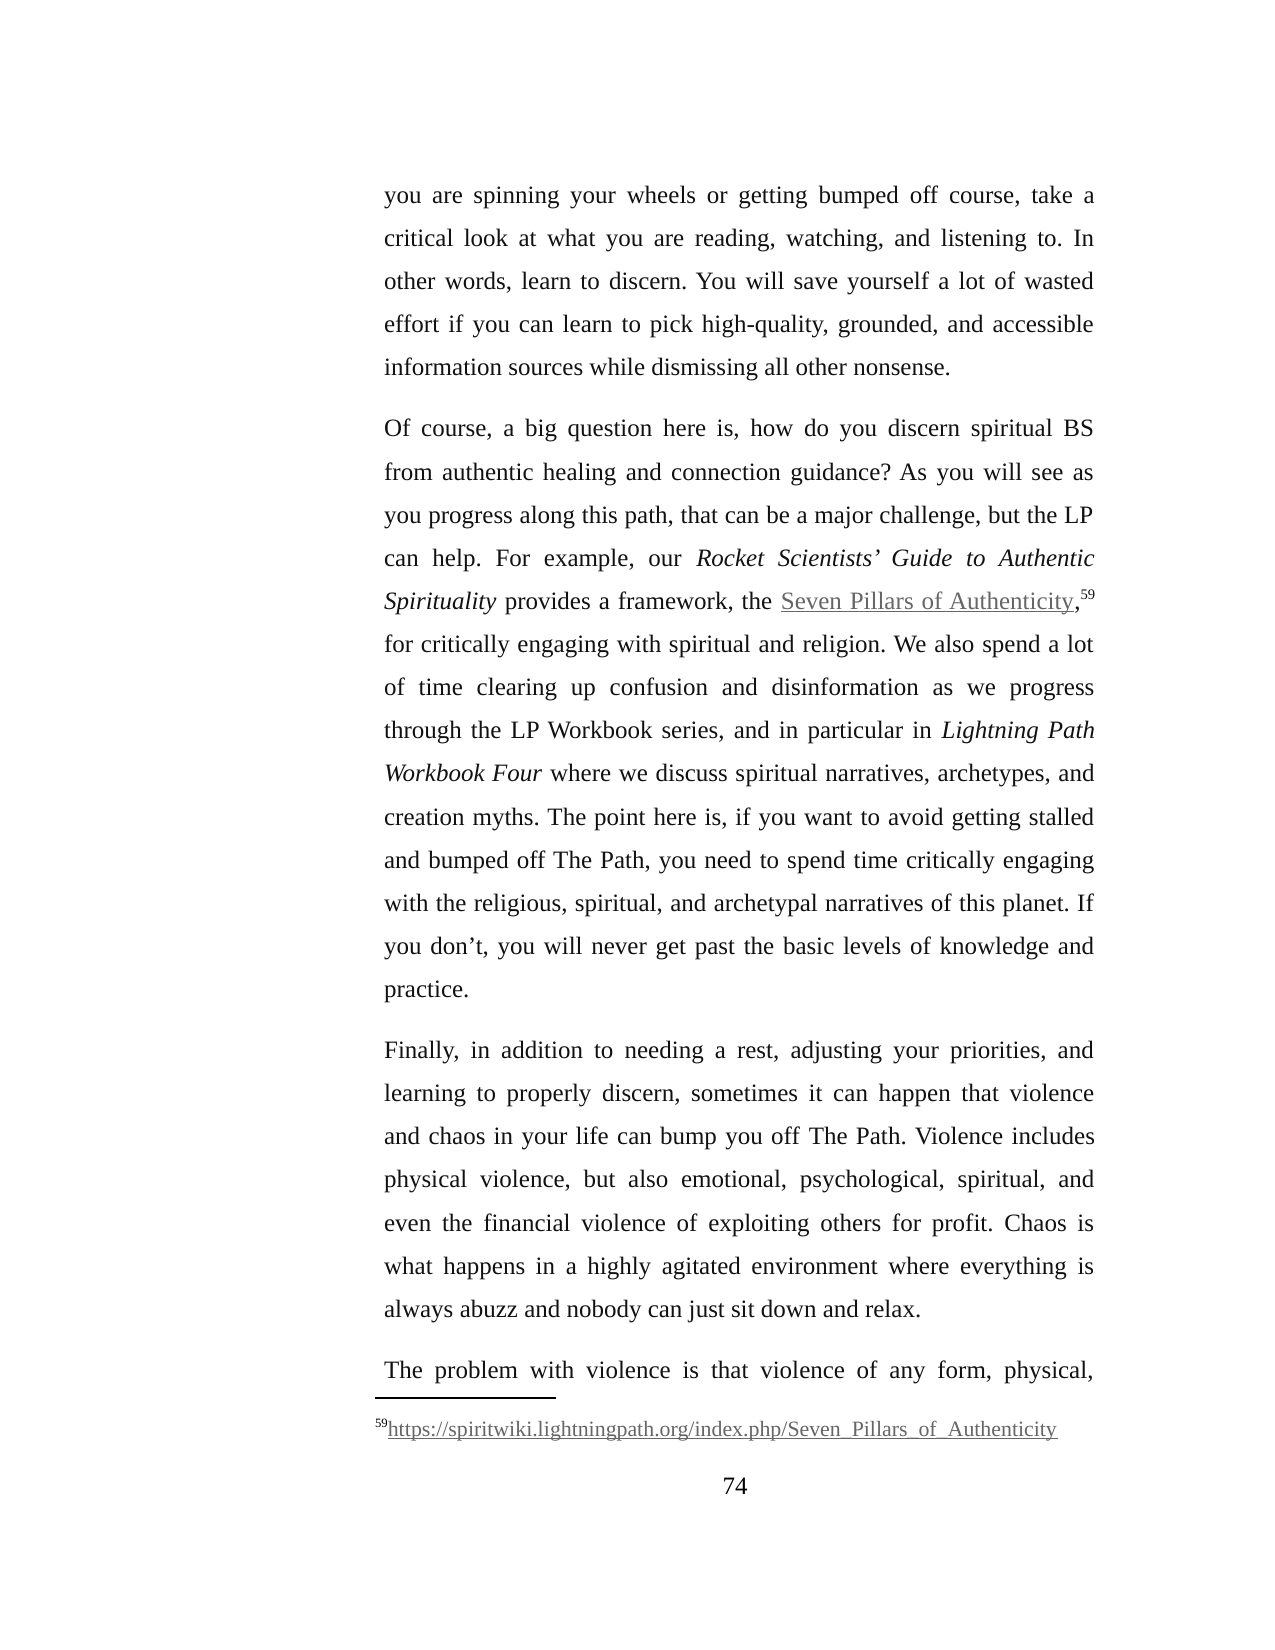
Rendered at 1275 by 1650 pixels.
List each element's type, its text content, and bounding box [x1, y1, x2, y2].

text Of course, a big question here is, how do you discern spiritual BS from authentic healing and connection guidance? As you will see as you progress along this path, that can be a major challenge, but the LP can help. For example, our Rocket Scientists’ Guide to Authentic Spirituality provides a framework, the Seven Pillars of Authenticity, for critically engaging with spiritual and religion. We also spend a lot of time clearing up confusion and disinformation as we progress through the LP Workbook series, and in particular in Lightning Path Workbook Four where we discuss spiritual narratives, archetypes, and creation myths. The point here is, if you want to avoid getting stalled and bumped off The Path, you need to spend time critically engaging with the religious, spiritual, and archetypal narratives of this planet. If you don’t, you will never get past the basic levels of knowledge and practice. [384, 413, 1095, 1003]
text Finally, in addition to needing a rest, adjusting your priorities, and learning to properly discern, sometimes it can happen that violence and chaos in your life can bump you off The Path. Violence includes physical violence, but also emotional, psychological, spiritual, and even the financial violence of exploiting others for profit. Chaos is what happens in a highly agitated environment where everything is always abuzz and nobody can just sit down and relax. [384, 1035, 1095, 1323]
text The problem with violence is that violence of any form, physical, [384, 1355, 1095, 1384]
text you are spinning your wheels or getting bumped off course, take a critical look at what you are reading, watching, and listening to. In other words, learn to discern. You will save yourself a lot of wasted effort if you can learn to pick high-quality, grounded, and accessible information sources while dismissing all other nonsense. [384, 180, 1095, 381]
